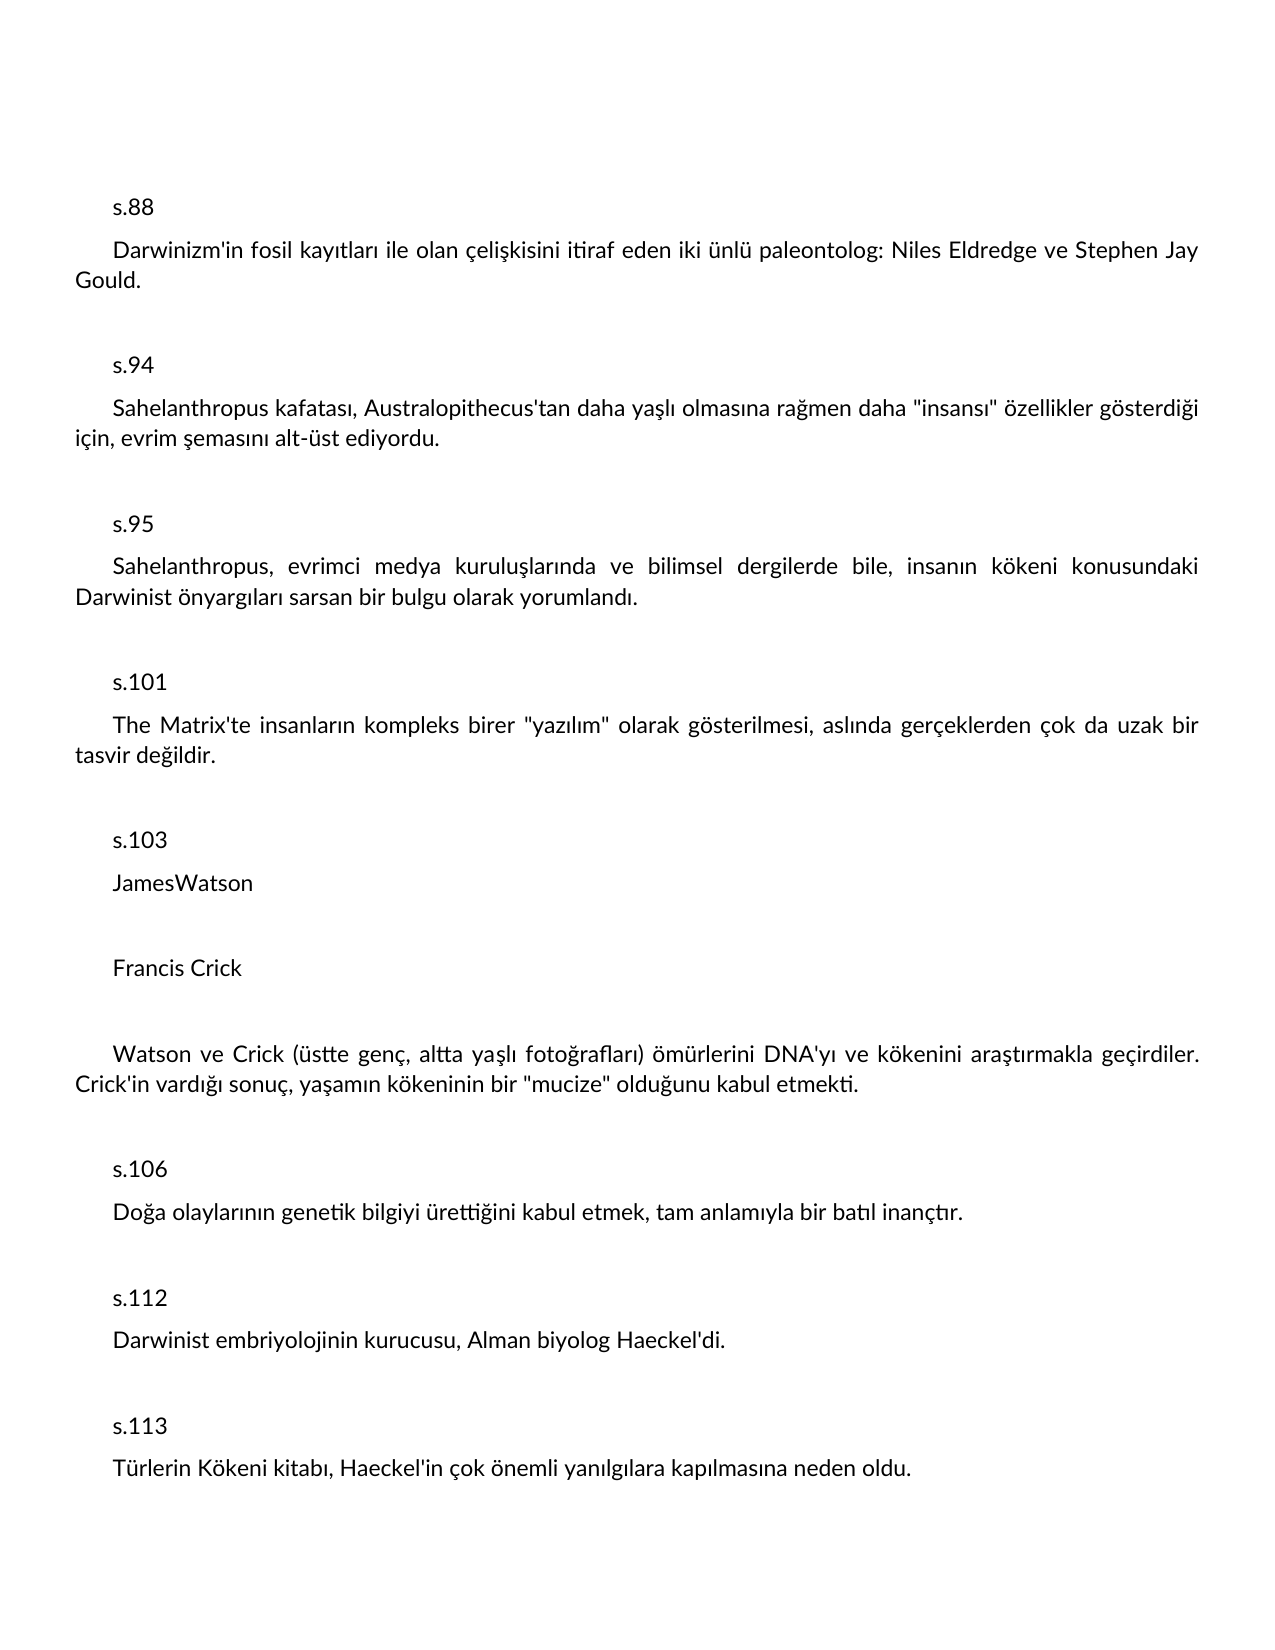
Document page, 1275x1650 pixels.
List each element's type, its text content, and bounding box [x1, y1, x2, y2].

text Türlerin Kökeni kitabı, Haeckel'in çok önemli yanılgılara kapılmasına neden oldu. [75, 1454, 1200, 1482]
text Doğa olaylarının genetik bilgiyi ürettiğini kabul etmek, tam anlamıyla bir batıl inançtır. [75, 1198, 1200, 1225]
text s.112 [75, 1283, 1200, 1311]
text s.103 [75, 826, 1200, 853]
text Darwinizm'in fosil kayıtları ile olan çelişkisini itiraf eden iki ünlü paleontolog: Niles Eldredge ve Stephen Jay Gould. [75, 235, 1200, 293]
text s.94 [75, 351, 1200, 378]
text Darwinist embriyolojinin kurucusu, Alman biyolog Haeckel'di. [75, 1326, 1200, 1353]
text s.101 [75, 668, 1200, 695]
text JamesWatson [75, 869, 1200, 896]
text Francis Crick [75, 954, 1200, 982]
text Sahelanthropus, evrimci medya kuruluşlarında ve bilimsel dergilerde bile, insanın kökeni konusundaki Darwinist önyargıları sarsan bir bulgu olarak yorumlandı. [75, 552, 1200, 610]
text Watson ve Crick (üstte genç, altta yaşlı fotoğrafları) ömürlerini DNA'yı ve kökenini araştırmakla geçirdiler. Crick'in vardığı sonuç, yaşamın kökeninin bir "mucize" olduğunu kabul etmekti. [75, 1039, 1200, 1097]
text Sahelanthropus kafatası, Australopithecus'tan daha yaşlı olmasına rağmen daha "insansı" özellikler gösterdiği için, evrim şemasını alt-üst ediyordu. [75, 394, 1200, 451]
text The Matrix'te insanların kompleks birer "yazılım" olarak gösterilmesi, aslında gerçeklerden çok da uzak bir tasvir değildir. [75, 710, 1200, 768]
text s.95 [75, 509, 1200, 537]
text s.106 [75, 1155, 1200, 1183]
text s.113 [75, 1411, 1200, 1439]
text s.88 [75, 193, 1200, 220]
